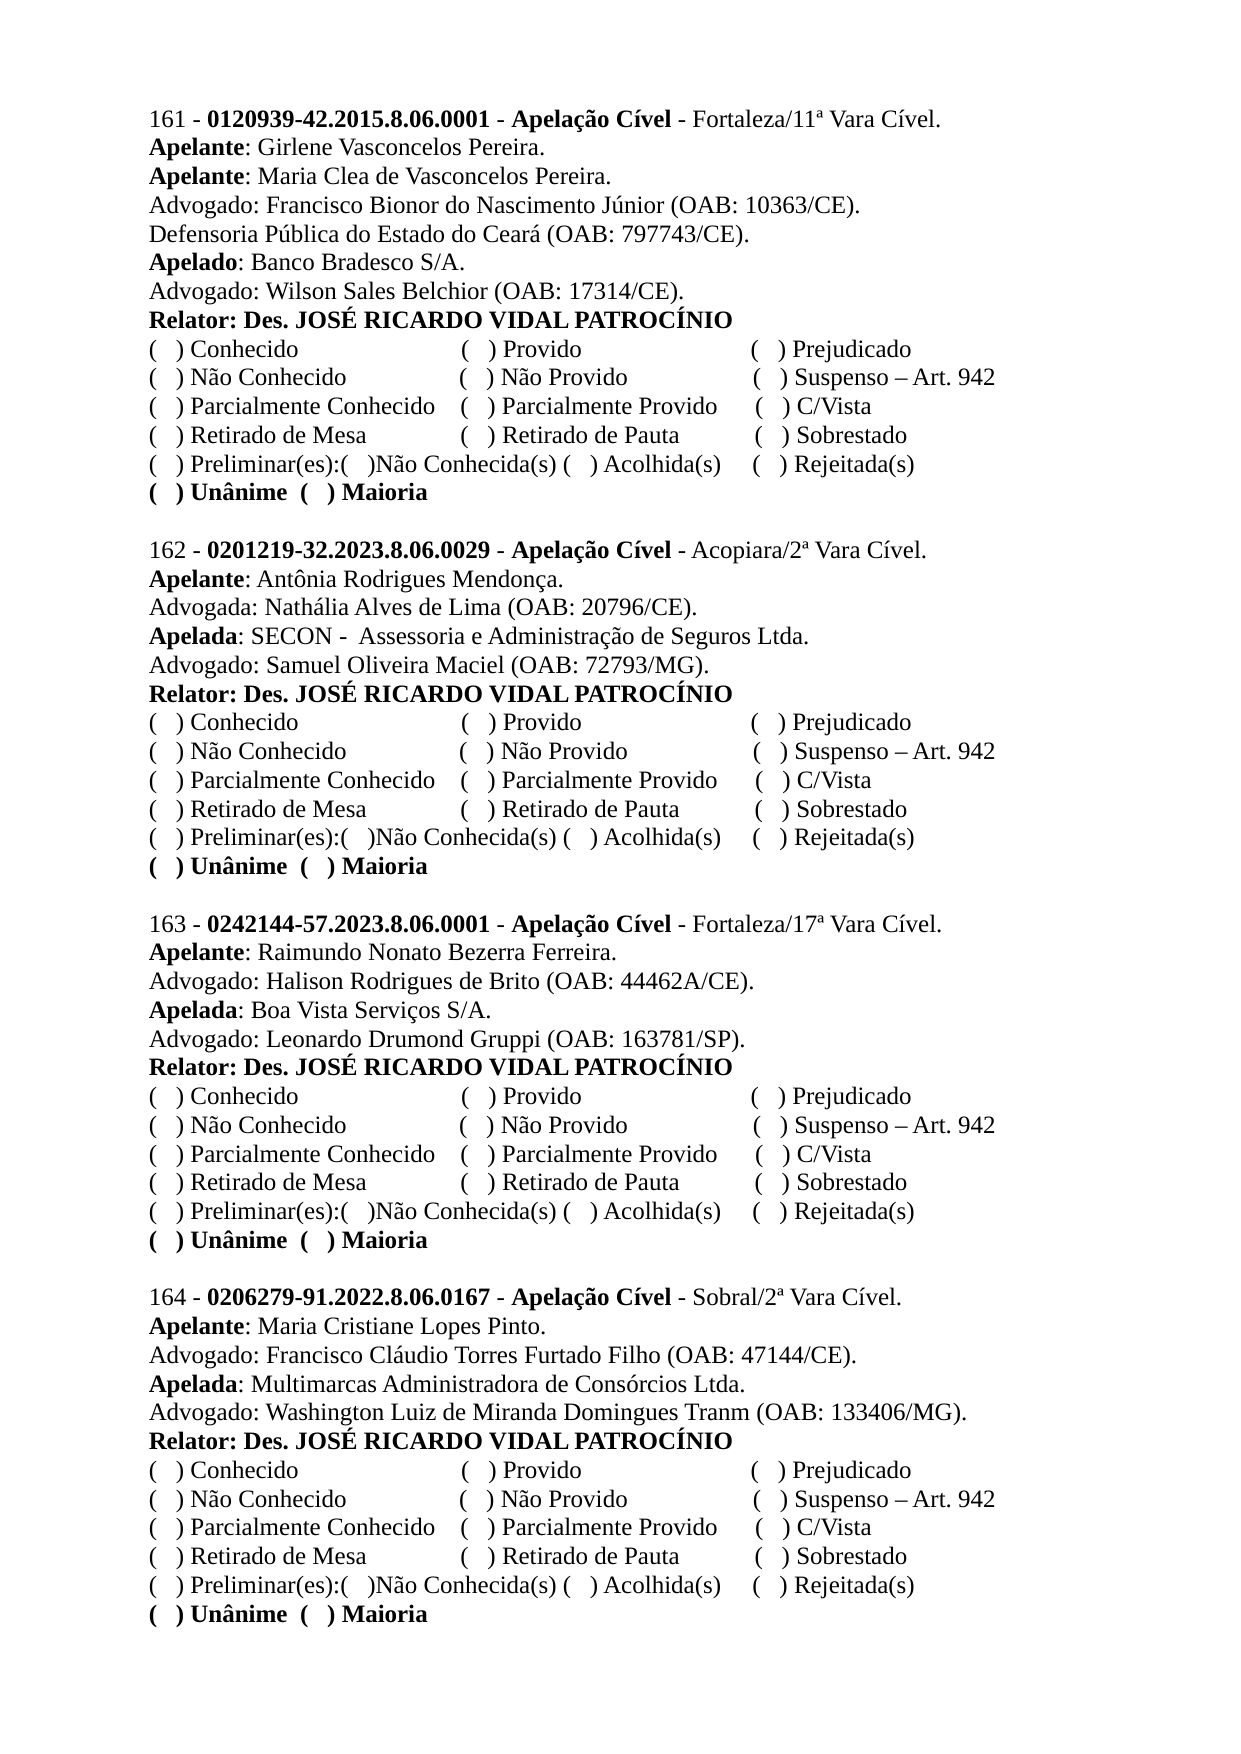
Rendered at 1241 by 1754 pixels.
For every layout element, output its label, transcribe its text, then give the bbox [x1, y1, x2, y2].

text ( ) Unânime ( ) Maioria [148, 1225, 1158, 1254]
text Advogado: Washington Luiz de Miranda Domingues Tranm (OAB: 133406/MG). [148, 1397, 1141, 1426]
text Apelada: Boa Vista Serviços S/A. [148, 995, 1141, 1024]
text ( ) Preliminar(es):( )Não Conhecida(s) ( ) Acolhida(s) ( ) Rejeitada(s) [148, 1570, 1158, 1599]
text Apelada: Multimarcas Administradora de Consórcios Ltda. [148, 1369, 1141, 1397]
text Advogado: Samuel Oliveira Maciel (OAB: 72793/MG). [148, 650, 1141, 679]
text ( ) Não Conhecido ( ) Não Provido ( ) Suspenso – Art. 942 [148, 736, 1158, 765]
text 161 - 0120939-42.2015.8.06.0001 - Apelação Cível - Fortaleza/11ª Vara Cível. [148, 104, 1141, 132]
text ( ) Preliminar(es):( )Não Conhecida(s) ( ) Acolhida(s) ( ) Rejeitada(s) [148, 1196, 1158, 1225]
text Advogado: Halison Rodrigues de Brito (OAB: 44462A/CE). [148, 966, 1141, 995]
text ( ) Não Conhecido ( ) Não Provido ( ) Suspenso – Art. 942 [148, 362, 1158, 391]
text Apelante: Maria Clea de Vasconcelos Pereira. [148, 161, 1141, 190]
text ( ) Preliminar(es):( )Não Conhecida(s) ( ) Acolhida(s) ( ) Rejeitada(s) [148, 822, 1158, 851]
text Advogado: Francisco Cláudio Torres Furtado Filho (OAB: 47144/CE). [148, 1340, 1141, 1369]
text 164 - 0206279-91.2022.8.06.0167 - Apelação Cível - Sobral/2ª Vara Cível. [148, 1282, 1141, 1311]
text ( ) Conhecido ( ) Provido ( ) Prejudicado [148, 334, 1141, 362]
text ( ) Retirado de Mesa ( ) Retirado de Pauta ( ) Sobrestado [148, 1167, 1158, 1196]
text ( ) Unânime ( ) Maioria [148, 1599, 1158, 1627]
text ( ) Unânime ( ) Maioria [148, 477, 1158, 506]
text Advogado: Francisco Bionor do Nascimento Júnior (OAB: 10363/CE). [148, 190, 1141, 219]
text Apelado: Banco Bradesco S/A. [148, 247, 1141, 276]
text ( ) Conhecido ( ) Provido ( ) Prejudicado [148, 1081, 1141, 1110]
text Apelante: Maria Cristiane Lopes Pinto. [148, 1311, 1141, 1340]
text Apelante: Raimundo Nonato Bezerra Ferreira. [148, 937, 1141, 966]
text ( ) Retirado de Mesa ( ) Retirado de Pauta ( ) Sobrestado [148, 420, 1158, 449]
text Apelante: Antônia Rodrigues Mendonça. [148, 564, 1141, 592]
text Advogado: Leonardo Drumond Gruppi (OAB: 163781/SP). [148, 1024, 1141, 1052]
text ( ) Não Conhecido ( ) Não Provido ( ) Suspenso – Art. 942 [148, 1484, 1158, 1512]
text ( ) Parcialmente Conhecido ( ) Parcialmente Provido ( ) C/Vista [148, 391, 1158, 420]
text ( ) Parcialmente Conhecido ( ) Parcialmente Provido ( ) C/Vista [148, 1139, 1158, 1167]
text ( ) Retirado de Mesa ( ) Retirado de Pauta ( ) Sobrestado [148, 794, 1158, 822]
text ( ) Conhecido ( ) Provido ( ) Prejudicado [148, 707, 1141, 736]
text ( ) Parcialmente Conhecido ( ) Parcialmente Provido ( ) C/Vista [148, 765, 1158, 794]
text Advogada: Nathália Alves de Lima (OAB: 20796/CE). [148, 592, 1141, 621]
text ( ) Não Conhecido ( ) Não Provido ( ) Suspenso – Art. 942 [148, 1110, 1158, 1139]
text Relator: Des. JOSÉ RICARDO VIDAL PATROCÍNIO [148, 305, 1141, 334]
text ( ) Conhecido ( ) Provido ( ) Prejudicado [148, 1455, 1141, 1484]
text Advogado: Wilson Sales Belchior (OAB: 17314/CE). [148, 276, 1141, 305]
text ( ) Preliminar(es):( )Não Conhecida(s) ( ) Acolhida(s) ( ) Rejeitada(s) [148, 449, 1158, 477]
text 162 - 0201219-32.2023.8.06.0029 - Apelação Cível - Acopiara/2ª Vara Cível. [148, 535, 1141, 564]
text Relator: Des. JOSÉ RICARDO VIDAL PATROCÍNIO [148, 679, 1141, 707]
text ( ) Unânime ( ) Maioria [148, 851, 1158, 880]
text Apelante: Girlene Vasconcelos Pereira. [148, 132, 1141, 161]
text ( ) Retirado de Mesa ( ) Retirado de Pauta ( ) Sobrestado [148, 1541, 1158, 1570]
text Apelada: SECON - Assessoria e Administração de Seguros Ltda. [148, 621, 1141, 650]
text Defensoria Pública do Estado do Ceará (OAB: 797743/CE). [148, 219, 1141, 247]
text ( ) Parcialmente Conhecido ( ) Parcialmente Provido ( ) C/Vista [148, 1512, 1158, 1541]
text 163 - 0242144-57.2023.8.06.0001 - Apelação Cível - Fortaleza/17ª Vara Cível. [148, 909, 1141, 937]
text Relator: Des. JOSÉ RICARDO VIDAL PATROCÍNIO [148, 1426, 1141, 1455]
text Relator: Des. JOSÉ RICARDO VIDAL PATROCÍNIO [148, 1052, 1141, 1081]
